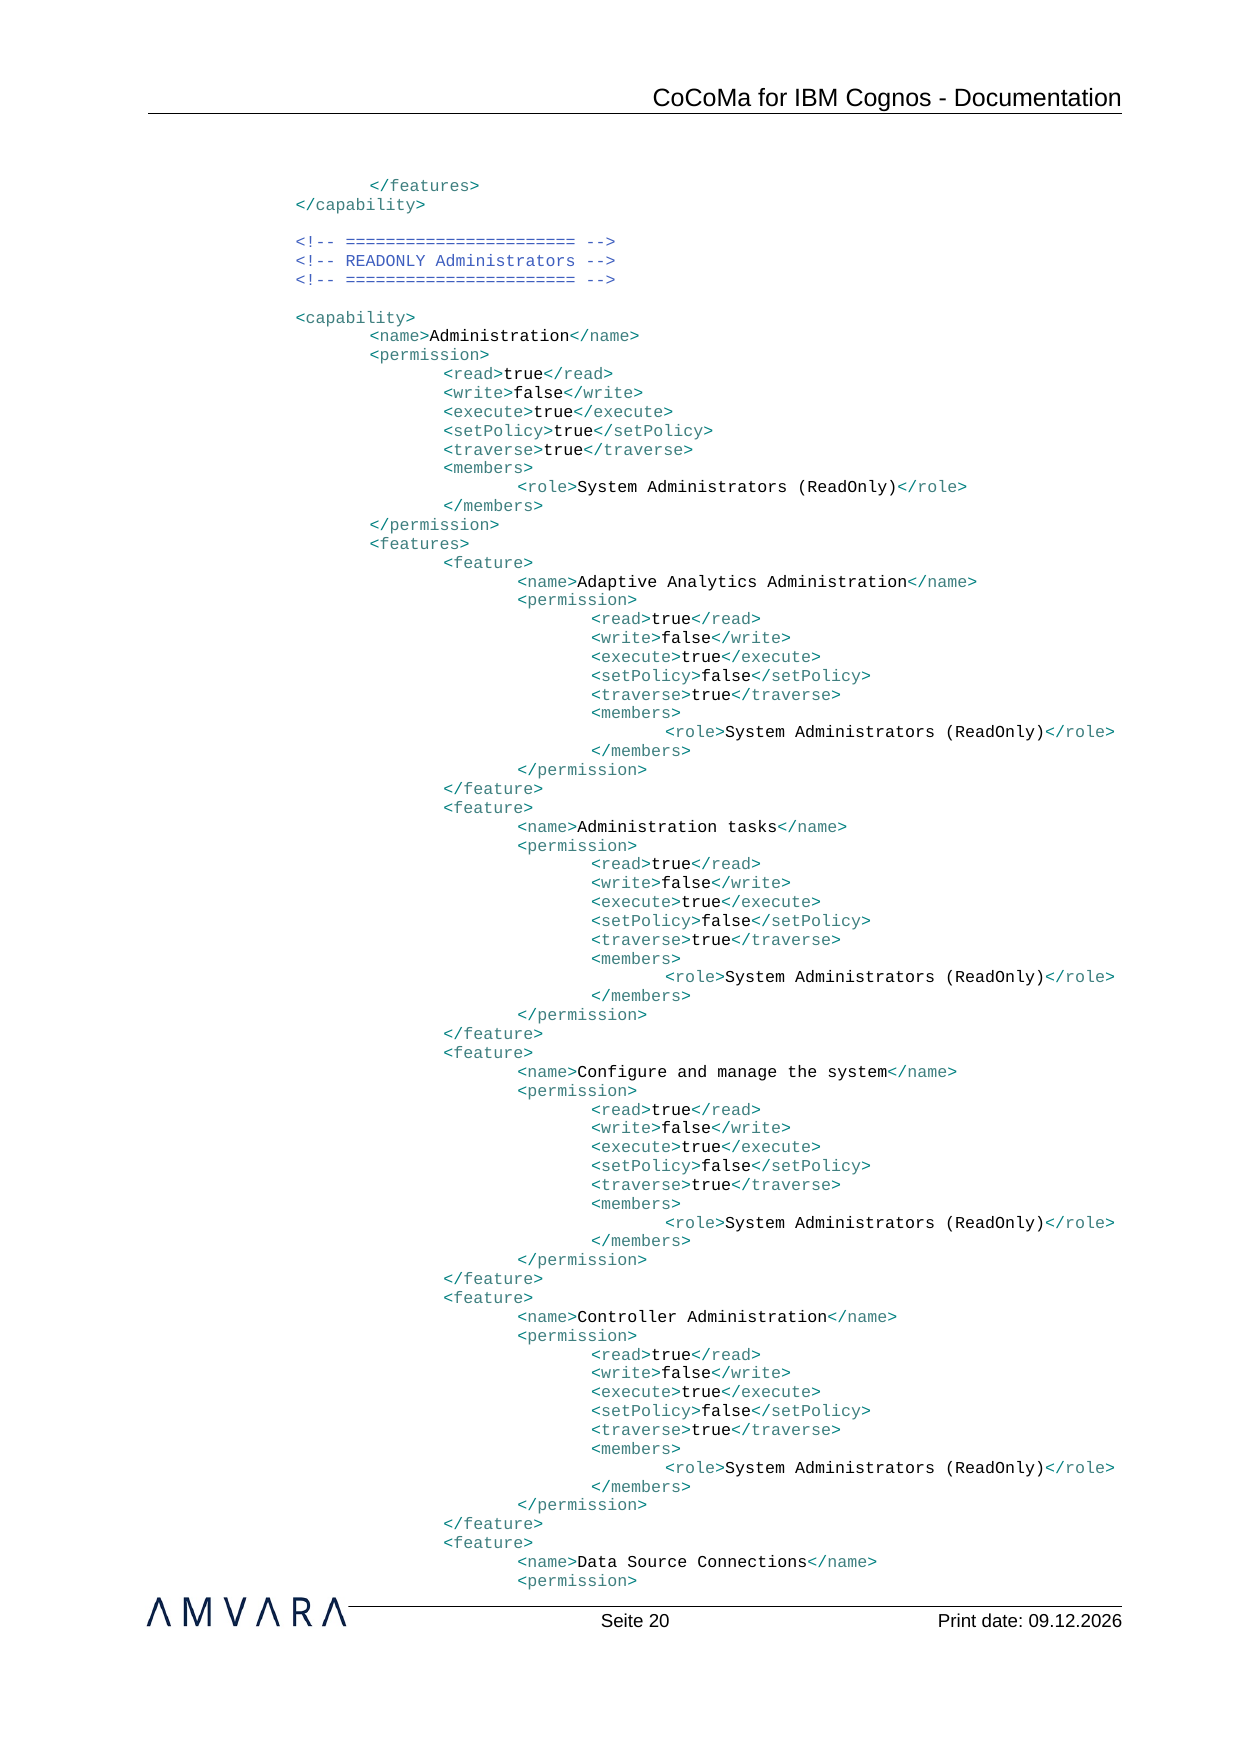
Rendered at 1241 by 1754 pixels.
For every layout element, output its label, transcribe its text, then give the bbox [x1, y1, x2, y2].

text <write>false</write> [148, 630, 1122, 648]
text <write>false</write> [148, 875, 1122, 894]
text </feature> [148, 1516, 1122, 1535]
text </permission> [148, 1252, 1122, 1271]
text <members> [148, 705, 1122, 724]
text <traverse>true</traverse> [148, 686, 1122, 705]
text </permission> [148, 1497, 1122, 1516]
text </members> [148, 1478, 1122, 1497]
text <!-- ======================= --> [148, 271, 1122, 290]
text <feature> [148, 799, 1122, 818]
text <name>Administration tasks</name> [148, 818, 1122, 837]
text <feature> [148, 1044, 1122, 1063]
text </features> [148, 177, 1122, 196]
text <!-- ======================= --> [148, 234, 1122, 253]
text <name>Controller Administration</name> [148, 1308, 1122, 1327]
text <role>System Administrators (ReadOnly)</role> [148, 1214, 1122, 1233]
text <setPolicy>false</setPolicy> [148, 1158, 1122, 1176]
text <role>System Administrators (ReadOnly)</role> [148, 969, 1122, 988]
text <setPolicy>false</setPolicy> [148, 1403, 1122, 1422]
text </feature> [148, 781, 1122, 799]
text <write>false</write> [148, 1365, 1122, 1384]
text <name>Configure and manage the system</name> [148, 1063, 1122, 1082]
text <role>System Administrators (ReadOnly)</role> [148, 1459, 1122, 1478]
text </permission> [148, 1007, 1122, 1026]
text <role>System Administrators (ReadOnly)</role> [148, 479, 1122, 498]
text </members> [148, 498, 1122, 517]
text <traverse>true</traverse> [148, 931, 1122, 950]
text <name>Data Source Connections</name> [148, 1553, 1122, 1572]
text <write>false</write> [148, 1120, 1122, 1139]
text </feature> [148, 1271, 1122, 1289]
text <permission> [148, 1327, 1122, 1346]
text <setPolicy>false</setPolicy> [148, 667, 1122, 686]
text </capability> [148, 196, 1122, 215]
text <write>false</write> [148, 384, 1122, 403]
text <traverse>true</traverse> [148, 1176, 1122, 1195]
text <read>true</read> [148, 366, 1122, 384]
text <members> [148, 1195, 1122, 1214]
text <features> [148, 535, 1122, 554]
text <read>true</read> [148, 1101, 1122, 1120]
text <setPolicy>false</setPolicy> [148, 912, 1122, 931]
text <name>Administration</name> [148, 328, 1122, 347]
text <setPolicy>true</setPolicy> [148, 422, 1122, 441]
text <capability> [148, 309, 1122, 328]
text <execute>true</execute> [148, 894, 1122, 912]
text <role>System Administrators (ReadOnly)</role> [148, 724, 1122, 743]
text </feature> [148, 1026, 1122, 1044]
text <execute>true</execute> [148, 403, 1122, 422]
text <name>Adaptive Analytics Administration</name> [148, 573, 1122, 592]
text <permission> [148, 837, 1122, 856]
text </members> [148, 1233, 1122, 1252]
text </members> [148, 988, 1122, 1007]
text <read>true</read> [148, 856, 1122, 875]
text </permission> [148, 762, 1122, 781]
text <feature> [148, 554, 1122, 573]
text <feature> [148, 1535, 1122, 1553]
text <execute>true</execute> [148, 1384, 1122, 1403]
text <members> [148, 950, 1122, 969]
text <read>true</read> [148, 611, 1122, 630]
text </members> [148, 743, 1122, 762]
text <execute>true</execute> [148, 1139, 1122, 1158]
text <feature> [148, 1289, 1122, 1308]
text <!-- READONLY Administrators --> [148, 253, 1122, 271]
text <read>true</read> [148, 1346, 1122, 1365]
text <permission> [148, 347, 1122, 366]
text <permission> [148, 1572, 1122, 1591]
text <execute>true</execute> [148, 648, 1122, 667]
text <members> [148, 1440, 1122, 1459]
text <traverse>true</traverse> [148, 441, 1122, 460]
text </permission> [148, 517, 1122, 535]
text <traverse>true</traverse> [148, 1422, 1122, 1440]
text <members> [148, 460, 1122, 479]
text <permission> [148, 592, 1122, 611]
text <permission> [148, 1082, 1122, 1101]
